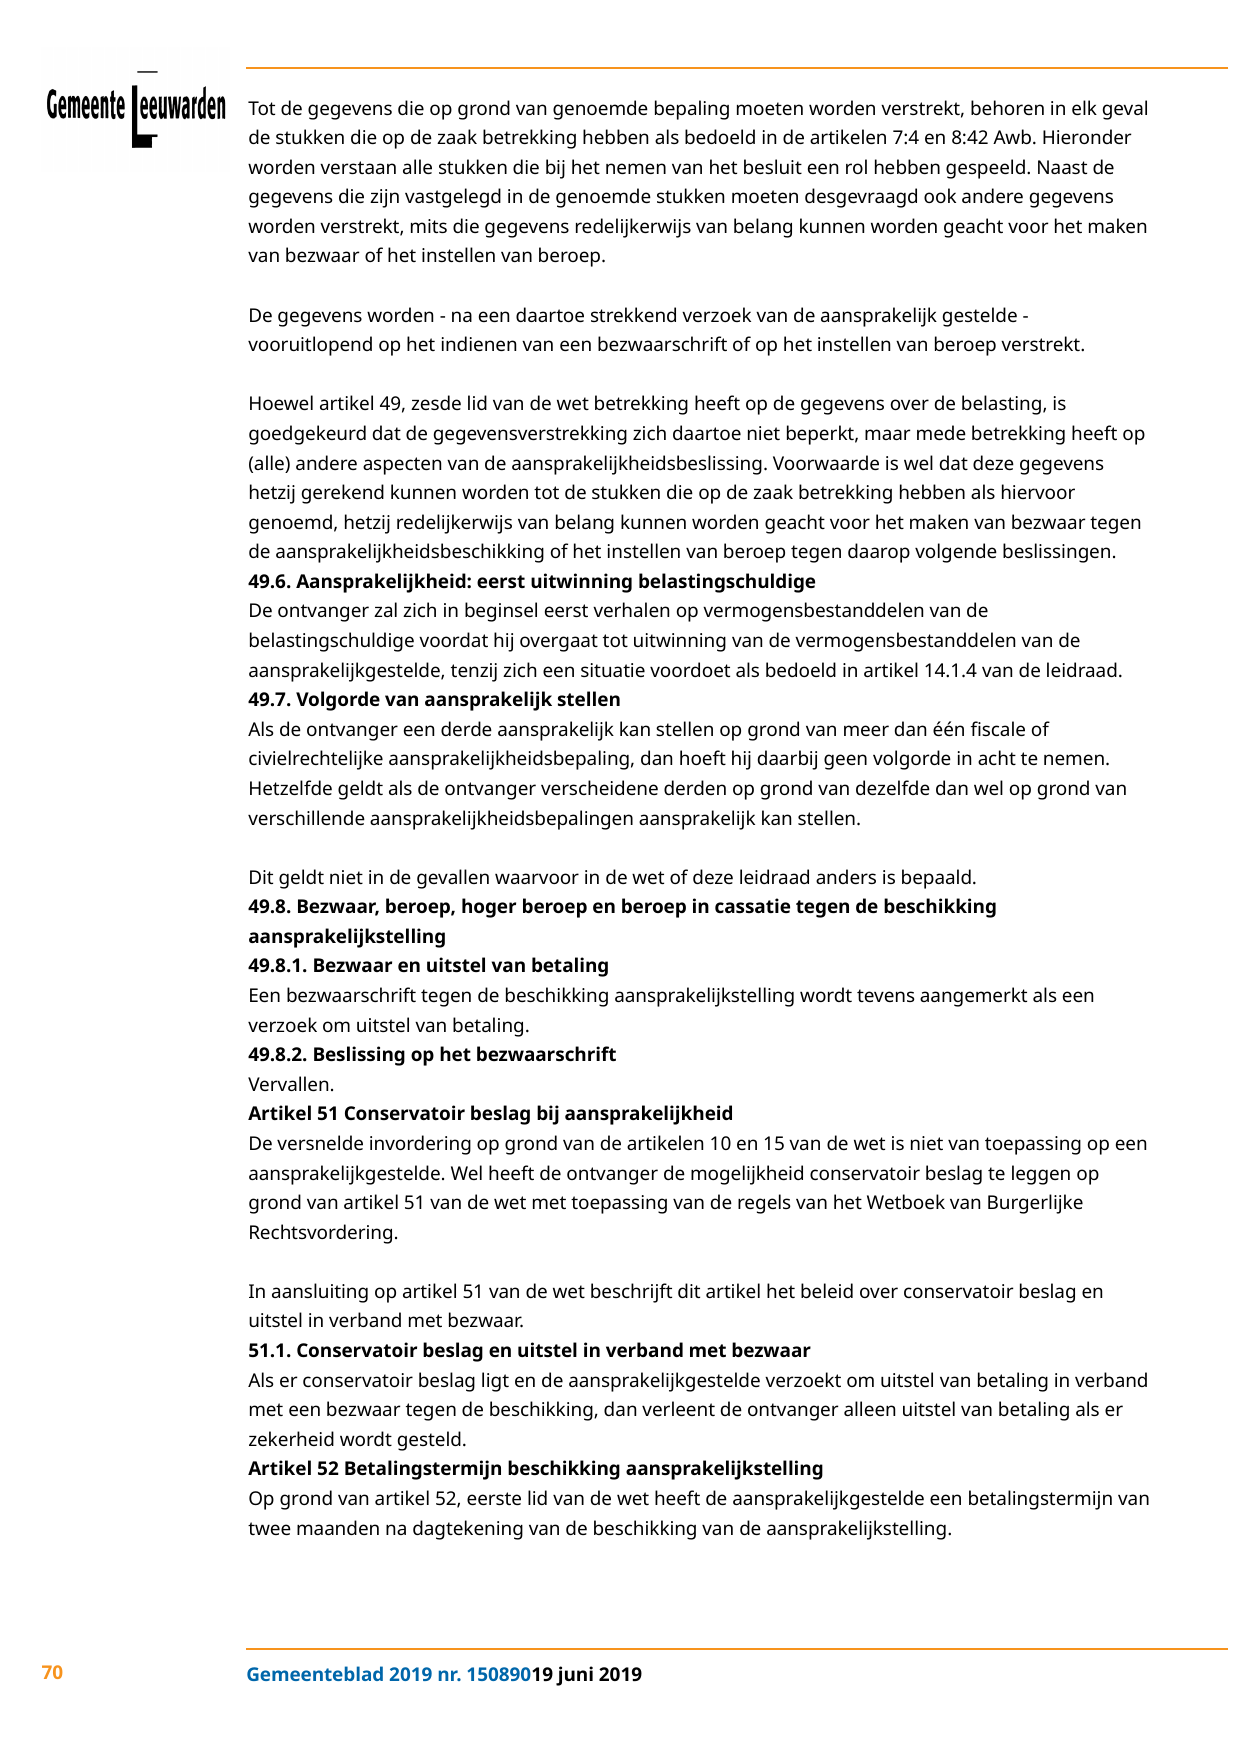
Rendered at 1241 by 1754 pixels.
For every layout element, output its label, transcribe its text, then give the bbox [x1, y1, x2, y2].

text Vervallen. [248, 1071, 1152, 1097]
text Dit geldt niet in de gevallen waarvoor in de wet of deze leidraad anders is bepaald. [248, 864, 1152, 890]
text Hoewel artikel 49, zesde lid van de wet betrekking heeft op de gegevens over de belasting, is goedgekeurd dat de gegevensverstrekking zich daartoe niet beperkt, maar mede betrekking heeft op (alle) andere aspecten van de aansprakelijkheidsbeslissing. Voorwaarde is wel dat deze gegevens hetzij gerekend kunnen worden tot de stukken die op de zaak betrekking hebben als hiervoor genoemd, hetzij redelijkerwijs van belang kunnen worden geacht voor het maken van bezwaar tegen de aansprakelijkheidsbeschikking of het instellen van beroep tegen daarop volgende beslissingen. [248, 391, 1152, 564]
text Artikel 51 Conservatoir beslag bij aansprakelijkheid [248, 1101, 1152, 1126]
text 49.8.1. Bezwaar en uitstel van betaling [248, 953, 1152, 978]
text Artikel 52 Betalingstermijn beschikking aansprakelijkstelling [248, 1456, 1152, 1481]
text De ontvanger zal zich in beginsel eerst verhalen op vermogensbestanddelen van de belastingschuldige voordat hij overgaat tot uitwinning van de vermogensbestanddelen van de aansprakelijkgestelde, tenzij zich een situatie voordoet als bedoeld in artikel 14.1.4 van de leidraad. [248, 598, 1152, 683]
text 49.6. Aansprakelijkheid: eerst uitwinning belastingschuldige [248, 568, 1152, 594]
text 49.8.2. Beslissing op het bezwaarschrift [248, 1041, 1152, 1067]
text Als de ontvanger een derde aansprakelijk kan stellen op grond van meer dan één fiscale of civielrechtelijke aansprakelijkheidsbepaling, dan hoeft hij daarbij geen volgorde in acht te nemen. Hetzelfde geldt als de ontvanger verscheidene derden op grond van dezelfde dan wel op grond van verschillende aansprakelijkheidsbepalingen aansprakelijk kan stellen. [248, 716, 1152, 831]
text 49.8. Bezwaar, beroep, hoger beroep en beroep in cassatie tegen de beschikking aansprakelijkstelling [248, 893, 1152, 949]
text 51.1. Conservatoir beslag en uitstel in verband met bezwaar [248, 1337, 1152, 1363]
text Tot de gegevens die op grond van genoemde bepaling moeten worden verstrekt, behoren in elk geval de stukken die op de zaak betrekking hebben als bedoeld in de artikelen 7:4 en 8:42 Awb. Hieronder worden verstaan alle stukken die bij het nemen van het besluit een rol hebben gespeeld. Naast de gegevens die zijn vastgelegd in de genoemde stukken moeten desgevraagd ook andere gegevens worden verstrekt, mits die gegevens redelijkerwijs van belang kunnen worden geacht voor het maken van bezwaar of het instellen van beroep. [248, 95, 1152, 268]
picture [41, 47, 231, 172]
text Op grond van artikel 52, eerste lid van de wet heeft de aansprakelijkgestelde een betalingstermijn van twee maanden na dagtekening van de beschikking van de aansprakelijkstelling. [248, 1485, 1152, 1541]
text De versnelde invordering op grond van de artikelen 10 en 15 van de wet is niet van toepassing op een aansprakelijkgestelde. Wel heeft de ontvanger de mogelijkheid conservatoir beslag te leggen op grond van artikel 51 van de wet met toepassing van de regels van het Wetboek van Burgerlijke Rechtsvordering. [248, 1130, 1152, 1245]
text Een bezwaarschrift tegen de beschikking aansprakelijkstelling wordt tevens aangemerkt als een verzoek om uitstel van betaling. [248, 982, 1152, 1038]
text 49.7. Volgorde van aansprakelijk stellen [248, 686, 1152, 712]
text In aansluiting op artikel 51 van de wet beschrijft dit artikel het beleid over conservatoir beslag en uitstel in verband met bezwaar. [248, 1278, 1152, 1333]
text Als er conservatoir beslag ligt en de aansprakelijkgestelde verzoekt om uitstel van betaling in verband met een bezwaar tegen de beschikking, dan verleent de ontvanger alleen uitstel van betaling als er zekerheid wordt gesteld. [248, 1367, 1152, 1452]
text De gegevens worden - na een daartoe strekkend verzoek van de aansprakelijk gestelde - vooruitlopend op het indienen van een bezwaarschrift of op het instellen van beroep verstrekt. [248, 302, 1152, 357]
